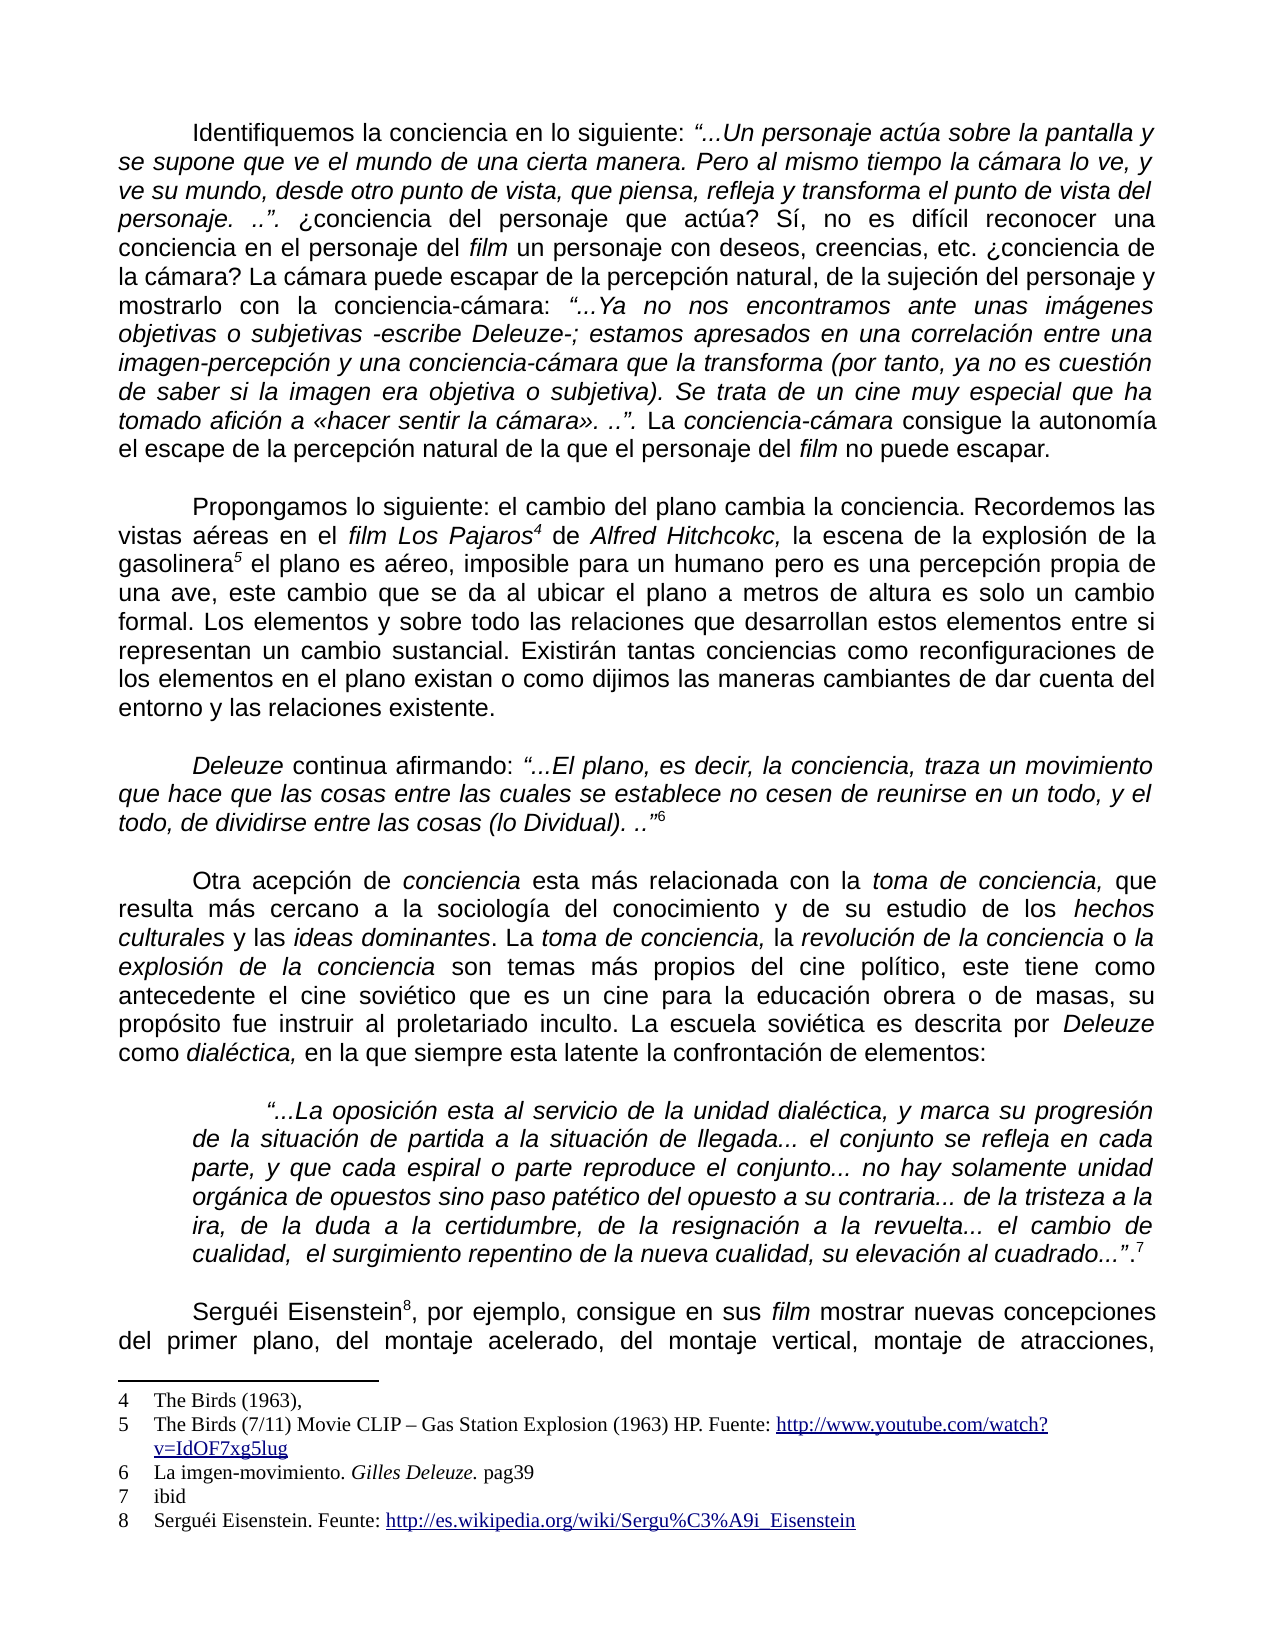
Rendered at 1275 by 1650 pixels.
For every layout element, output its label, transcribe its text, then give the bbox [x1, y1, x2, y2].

text Otra acepción de conciencia esta más relacionada con la toma de conciencia, que resulta más cercano a la sociología del conocimiento y de su estudio de los hechos culturales y las ideas dominantes. La toma de conciencia, la revolución de la conciencia o la explosión de la conciencia son temas más propios del cine político, este tiene como antecedente el cine soviético que es un cine para la educación obrera o de masas, su propósito fue instruir al proletariado inculto. La escuela soviética es descrita por Deleuze como dialéctica, en la que siempre esta latente la confrontación de elementos: [118, 866, 1157, 1067]
text Deleuze continua afirmando: “...El plano, es decir, la conciencia, traza un movimiento que hace que las cosas entre las cuales se establece no cesen de reunirse en un todo, y el todo, de dividirse entre las cosas (lo Dividual). ..” [118, 751, 1157, 837]
text The Birds (7/11) Movie CLIP – Gas Station Explosion (1963) HP. Fuente: http://www.youtube.com/watch?v=IdOF7xg5lug [118, 1412, 1157, 1460]
text Propongamos lo siguiente: el cambio del plano cambia la conciencia. Recordemos las vistas aéreas en el film Los Pajaros de Alfred Hitchcokc, la escena de la explosión de la gasolinera el plano es aéreo, imposible para un humano pero es una percepción propia de una ave, este cambio que se da al ubicar el plano a metros de altura es solo un cambio formal. Los elementos y sobre todo las relaciones que desarrollan estos elementos entre si representan un cambio sustancial. Existirán tantas conciencias como reconfiguraciones de los elementos en el plano existan o como dijimos las maneras cambiantes de dar cuenta del entorno y las relaciones existente. [118, 492, 1157, 722]
text ibid [118, 1484, 1157, 1508]
text The Birds (1963), [118, 1387, 1157, 1412]
text Identifiquemos la conciencia en lo siguiente: “...Un personaje actúa sobre la pantalla y se supone que ve el mundo de una cierta manera. Pero al mismo tiempo la cámara lo ve, y ve su mundo, desde otro punto de vista, que piensa, refleja y transforma el punto de vista del personaje. ..”. ¿conciencia del personaje que actúa? Sí, no es difícil reconocer una conciencia en el personaje del film un personaje con deseos, creencias, etc. ¿conciencia de la cámara? La cámara puede escapar de la percepción natural, de la sujeción del personaje y mostrarlo con la conciencia-cámara: “...Ya no nos encontramos ante unas imágenes objetivas o subjetivas -escribe Deleuze-; estamos apresados en una correlación entre una imagen-percepción y una conciencia-cámara que la transforma (por tanto, ya no es cuestión de saber si la imagen era objetiva o subjetiva). Se trata de un cine muy especial que ha tomado afición a «hacer sentir la cámara». ..”. La conciencia-cámara consigue la autonomía el escape de la percepción natural de la que el personaje del film no puede escapar. [118, 118, 1157, 463]
text Serguéi Eisenstein, por ejemplo, consigue en sus film mostrar nuevas concepciones del primer plano, del montaje acelerado, del montaje vertical, montaje de atracciones, [118, 1297, 1157, 1354]
text Serguéi Eisenstein. Feunte: http://es.wikipedia.org/wiki/Sergu%C3%A9i_Eisenstein [118, 1508, 1157, 1532]
text “...La oposición esta al servicio de la unidad dialéctica, y marca su progresión de la situación de partida a la situación de llegada... el conjunto se refleja en cada parte, y que cada espiral o parte reproduce el conjunto... no hay solamente unidad orgánica de opuestos sino paso patético del opuesto a su contraria... de la tristeza a la ira, de la duda a la certidumbre, de la resignación a la revuelta... el cambio de cualidad, el surgimiento repentino de la nueva cualidad, su elevación al cuadrado...”. [192, 1096, 1157, 1268]
text La imgen-movimiento. Gilles Deleuze. pag39 [118, 1460, 1157, 1484]
